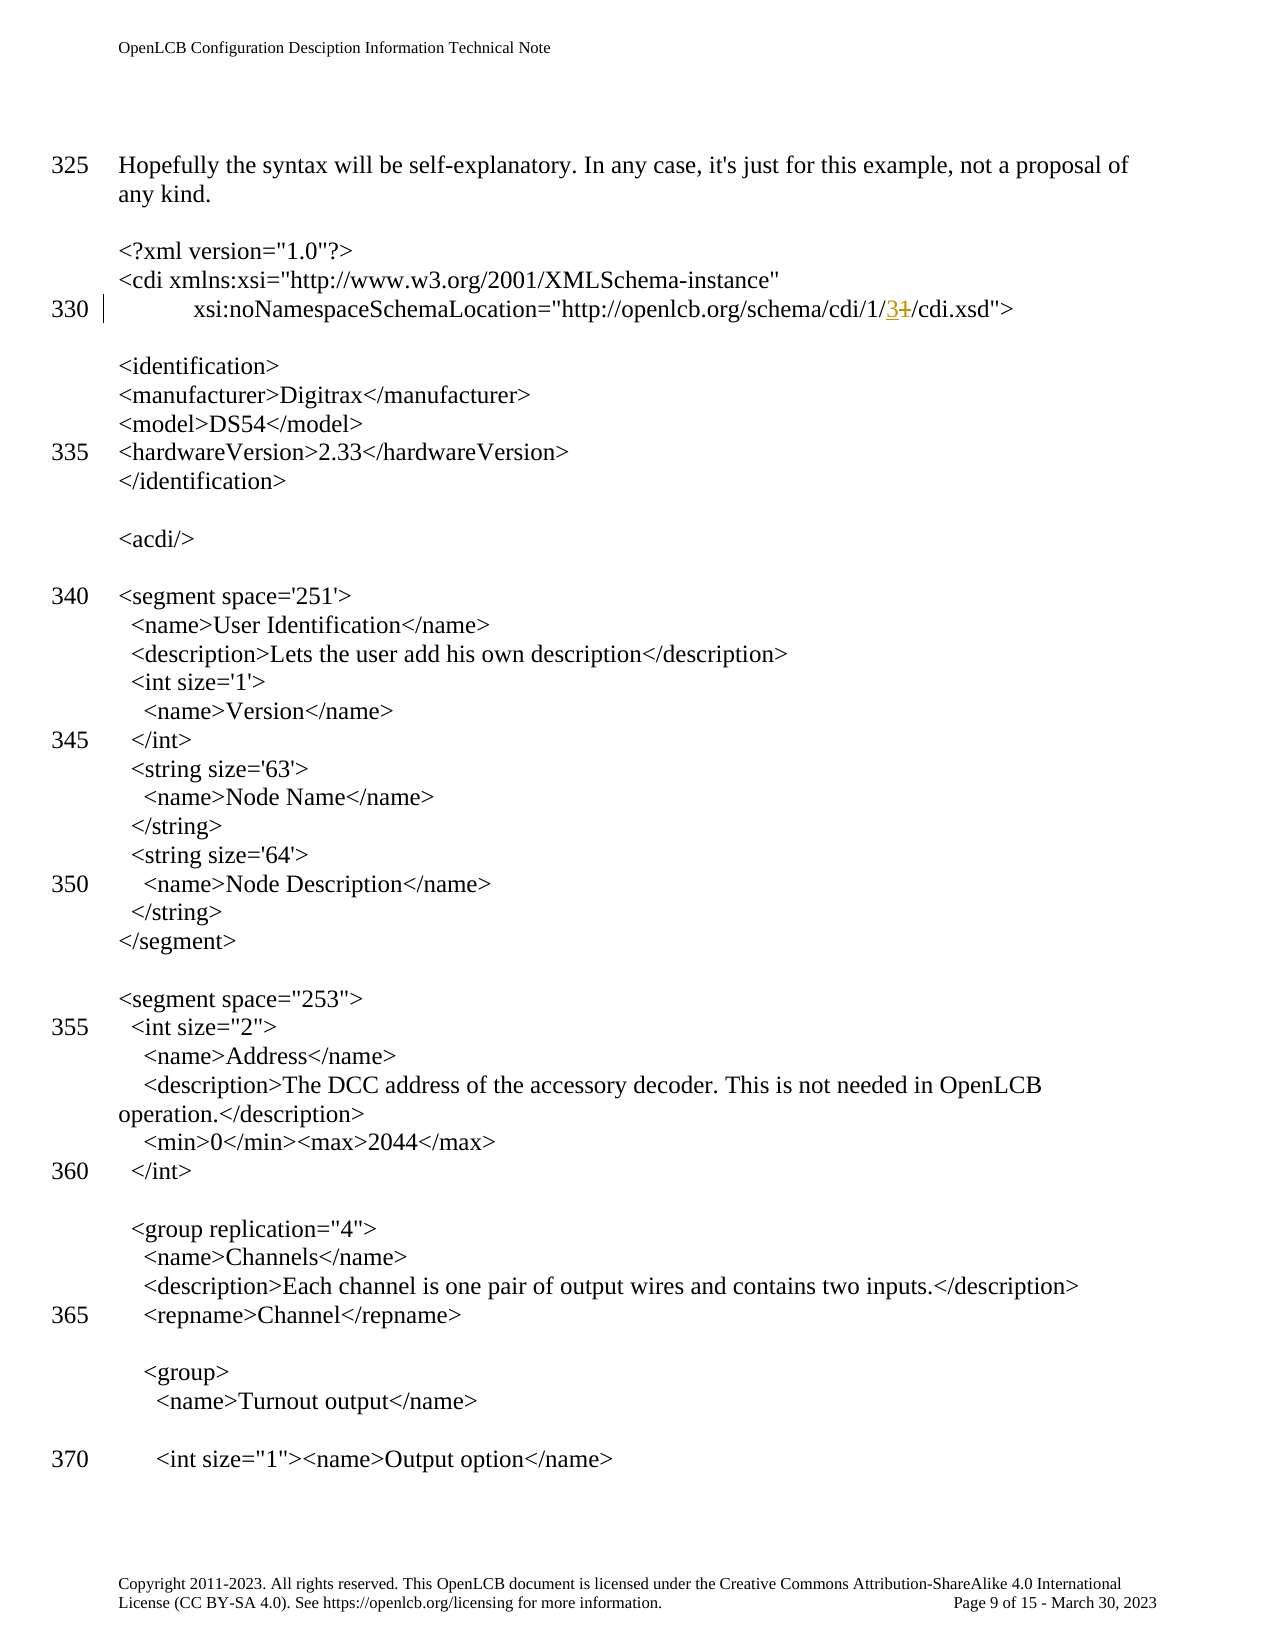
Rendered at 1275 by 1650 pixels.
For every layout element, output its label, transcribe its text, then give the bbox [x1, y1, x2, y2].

text <int size='1'> [118, 667, 1157, 696]
text <min>0</min><max>2044</max> [118, 1127, 1157, 1156]
text <name>Node Description</name> [118, 869, 1157, 897]
text <segment space="253"> [118, 984, 1157, 1012]
text <repname>Channel</repname> [118, 1300, 1157, 1329]
text <description>Each channel is one pair of output wires and contains two inputs.</description> [118, 1271, 1157, 1300]
text <identification> [118, 351, 1157, 380]
text </string> [118, 897, 1157, 926]
text <string size='64'> [118, 840, 1157, 869]
text <group replication="4"> [118, 1214, 1157, 1242]
text <hardwareVersion>2.33</hardwareVersion> [118, 437, 1157, 466]
text </string> [118, 811, 1157, 840]
text <group> [118, 1357, 1157, 1386]
text </segment> [118, 926, 1157, 955]
text <name>User Identification</name> [118, 610, 1157, 639]
text Hopefully the syntax will be self-explanatory. In any case, it's just for this example, not a proposal of any kind. [118, 150, 1157, 207]
text <acdi/> [118, 524, 1157, 552]
text <segment space='251'> [118, 581, 1157, 610]
text <int size="1"><name>Output option</name> [118, 1444, 1157, 1472]
text <name>Channels</name> [118, 1242, 1157, 1271]
text <description>Lets the user add his own description</description> [118, 639, 1157, 667]
text <model>DS54</model> [118, 409, 1157, 437]
text </identification> [118, 466, 1157, 495]
text </int> [118, 725, 1157, 754]
text <string size='63'> [118, 754, 1157, 782]
text <name>Node Name</name> [118, 782, 1157, 811]
text <description>The DCC address of the accessory decoder. This is not needed in OpenLCB operation.</description> [118, 1070, 1157, 1127]
text <name>Address</name> [118, 1041, 1157, 1070]
text <name>Version</name> [118, 696, 1157, 725]
text </int> [118, 1156, 1157, 1185]
text <int size="2"> [118, 1012, 1157, 1041]
text <cdi xmlns:xsi="http://www.w3.org/2001/XMLSchema-instance" xsi:noNamespaceSchemaLocation="http://openlcb.org/schema/cdi/1/3/cdi.xsd"> [118, 265, 1157, 322]
text <manufacturer>Digitrax</manufacturer> [118, 380, 1157, 409]
text <?xml version="1.0"?> [118, 236, 1157, 265]
text <name>Turnout output</name> [118, 1386, 1157, 1415]
